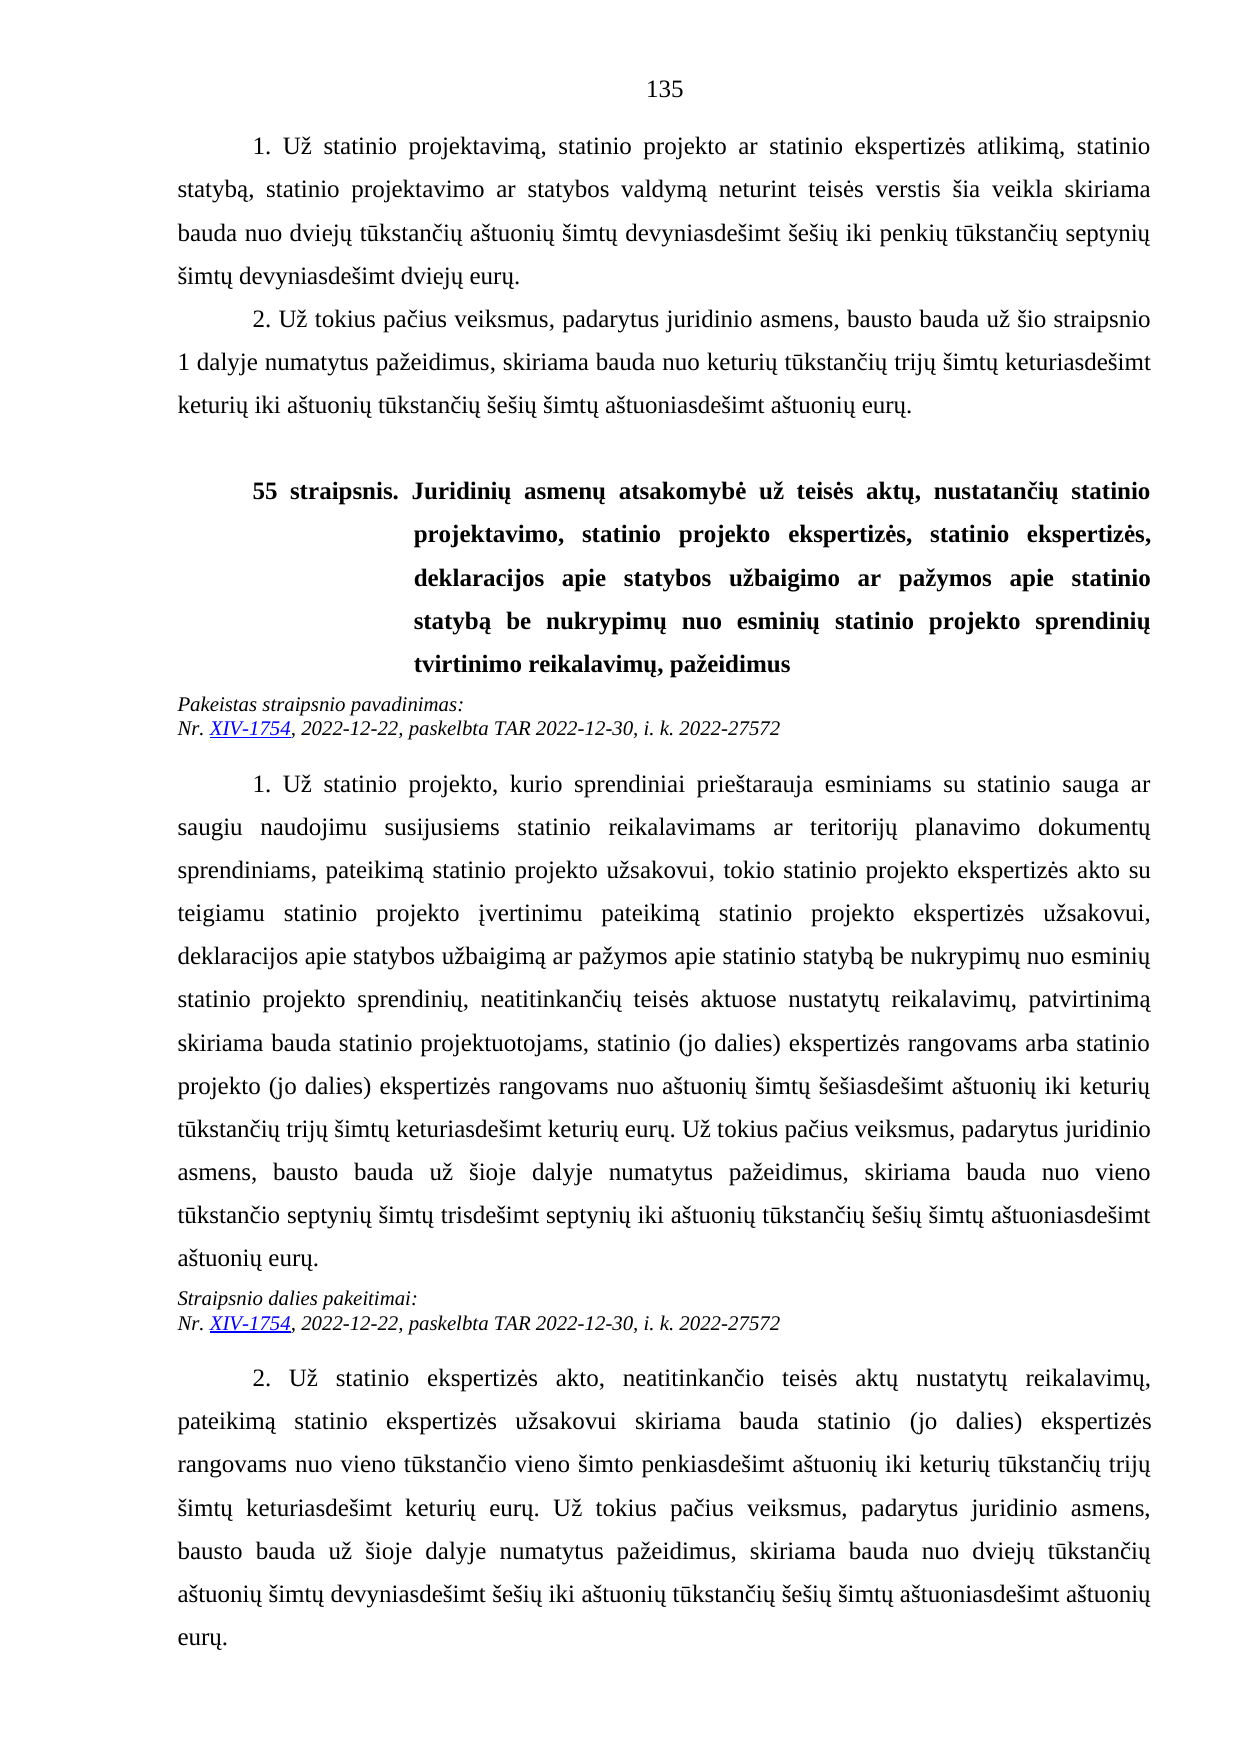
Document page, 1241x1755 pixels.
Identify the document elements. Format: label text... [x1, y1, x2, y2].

text Pakeistas straipsnio pavadinimas: [177, 692, 1152, 716]
text 1. Už statinio projektavimą, statinio projekto ar statinio ekspertizės atlikimą, statinio statybą, statinio projektavimo ar statybos valdymą neturint teisės verstis šia veikla skiriama bauda nuo dviejų tūkstančių aštuonių šimtų devyniasdešimt šešių iki penkių tūkstančių septynių šimtų devyniasdešimt dviejų eurų. [177, 131, 1152, 289]
text 2. Už statinio ekspertizės akto, neatitinkančio teisės aktų nustatytų reikalavimų, pateikimą statinio ekspertizės užsakovui skiriama bauda statinio (jo dalies) ekspertizės rangovams nuo vieno tūkstančio vieno šimto penkiasdešimt aštuonių iki keturių tūkstančių trijų šimtų keturiasdešimt keturių eurų. Už tokius pačius veiksmus, padarytus juridinio asmens, bausto bauda už šioje dalyje numatytus pažeidimus, skiriama bauda nuo dviejų tūkstančių aštuonių šimtų devyniasdešimt šešių iki aštuonių tūkstančių šešių šimtų aštuoniasdešimt aštuonių eurų. [177, 1363, 1152, 1651]
text 2. Už tokius pačius veiksmus, padarytus juridinio asmens, bausto bauda už šio straipsnio 1 dalyje numatytus pažeidimus, skiriama bauda nuo keturių tūkstančių trijų šimtų keturiasdešimt keturių iki aštuonių tūkstančių šešių šimtų aštuoniasdešimt aštuonių eurų. [177, 304, 1152, 419]
text 1. Už statinio projekto, kurio sprendiniai prieštarauja esminiams su statinio sauga ar saugiu naudojimu susijusiems statinio reikalavimams ar teritorijų planavimo dokumentų sprendiniams, pateikimą statinio projekto užsakovui, tokio statinio projekto ekspertizės akto su teigiamu statinio projekto įvertinimu pateikimą statinio projekto ekspertizės užsakovui, deklaracijos apie statybos užbaigimą ar pažymos apie statinio statybą be nukrypimų nuo esminių statinio projekto sprendinių, neatitinkančių teisės aktuose nustatytų reikalavimų, patvirtinimą skiriama bauda statinio projektuotojams, statinio (jo dalies) ekspertizės rangovams arba statinio projekto (jo dalies) ekspertizės rangovams nuo aštuonių šimtų šešiasdešimt aštuonių iki keturių tūkstančių trijų šimtų keturiasdešimt keturių eurų. Už tokius pačius veiksmus, padarytus juridinio asmens, bausto bauda už šioje dalyje numatytus pažeidimus, skiriama bauda nuo vieno tūkstančio septynių šimtų trisdešimt septynių iki aštuonių tūkstančių šešių šimtų aštuoniasdešimt aštuonių eurų. [177, 769, 1152, 1272]
text Nr. XIV-1754, 2022-12-22, paskelbta TAR 2022-12-30, i. k. 2022-27572 [177, 1310, 1152, 1334]
text Nr. XIV-1754, 2022-12-22, paskelbta TAR 2022-12-30, i. k. 2022-27572 [177, 716, 1152, 740]
text Straipsnio dalies pakeitimai: [177, 1286, 1152, 1310]
text 55 straipsnis. Juridinių asmenų atsakomybė už teisės aktų, nustatančių statinio projektavimo, statinio projekto ekspertizės, statinio ekspertizės, deklaracijos apie statybos užbaigimo ar pažymos apie statinio statybą be nukrypimų nuo esminių statinio projekto sprendinių tvirtinimo reikalavimų, pažeidimus [252, 476, 1152, 678]
